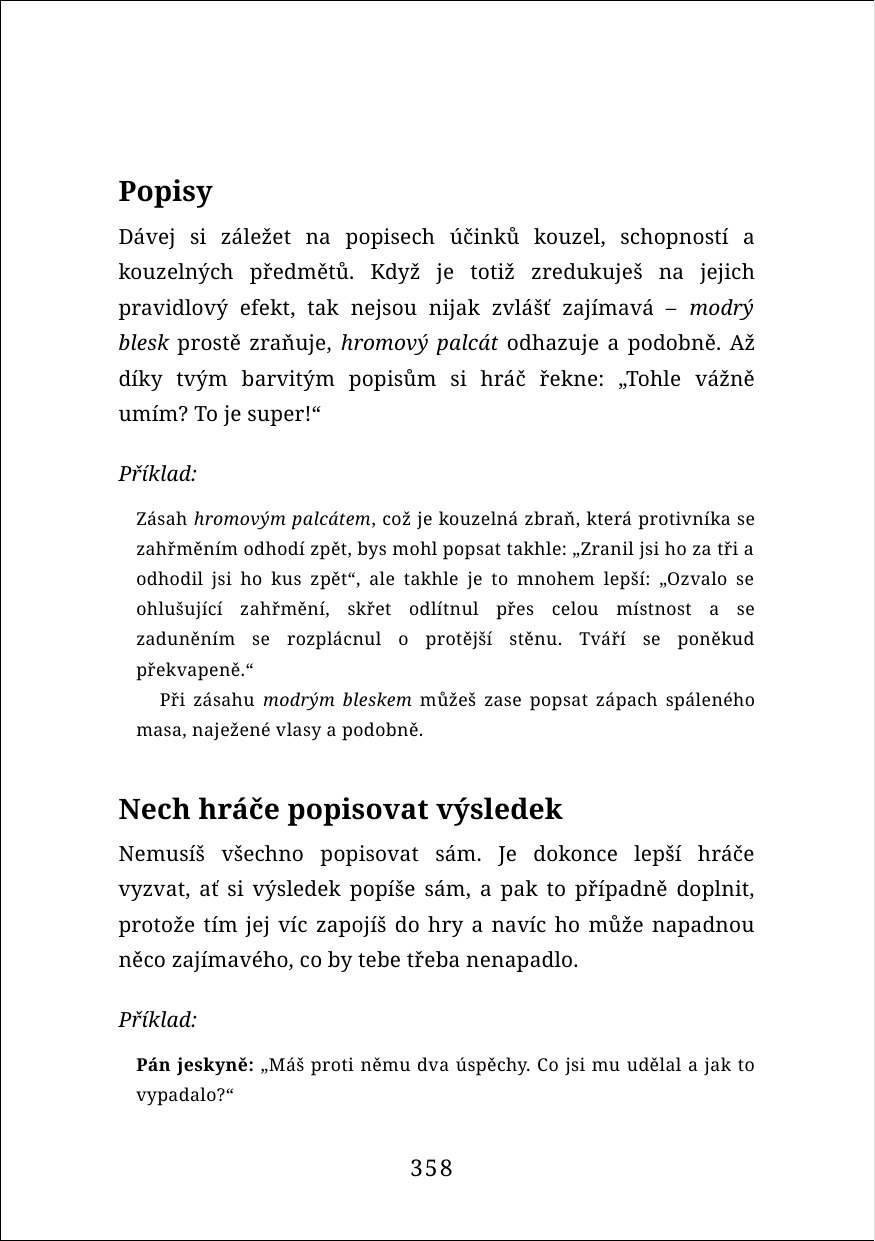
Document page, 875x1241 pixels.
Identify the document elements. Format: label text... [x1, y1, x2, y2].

text Pán jeskyně: „Máš proti němu dva úspěchy. Co jsi mu udělal a jak to vypadalo?“ [136, 1052, 756, 1106]
text Příklad: [118, 1005, 756, 1033]
subtitle Popisy [118, 172, 756, 210]
text Příklad: [118, 459, 756, 487]
text Dávej si záležet na popisech účinků kouzel, schopností a kouzelných předmětů. Když je totiž zredukuješ na jejich pravidlový efekt, tak nejsou nijak zvlášť zajímavá – modrý blesk prostě zraňuje, hromový palcát odhazuje a podobně. Až díky tvým barvitým popisům si hráč řekne: „Tohle vážně umím? To je super!“ [118, 222, 756, 428]
subtitle Nech hráče popisovat výsledek [118, 789, 756, 827]
text Nemusíš všechno popisovat sám. Je dokonce lepší hráče vyzvat, ať si výsledek popíše sám, a pak to případně doplnit, protože tím jej víc zapojíš do hry a navíc ho může napadnou něco zajímavého, co by tebe třeba nenapadlo. [118, 839, 756, 974]
text Zásah hromovým palcátem, což je kouzelná zbraň, která protivníka se zahřměním odhodí zpět, bys mohl popsat takhle: „Zranil jsi ho za tři a odhodil jsi ho kus zpět“, ale takhle je to mnohem lepší: „Ozvalo se ohlušující zahřmění, skřet odlítnul přes celou místnost a se zaduněním se rozplácnul o protější stěnu. Tváří se poněkud překvapeně.“ Při zásahu modrým bleskem můžeš zase popsat zápach spáleného masa, naježené vlasy a podobně. [136, 506, 756, 742]
